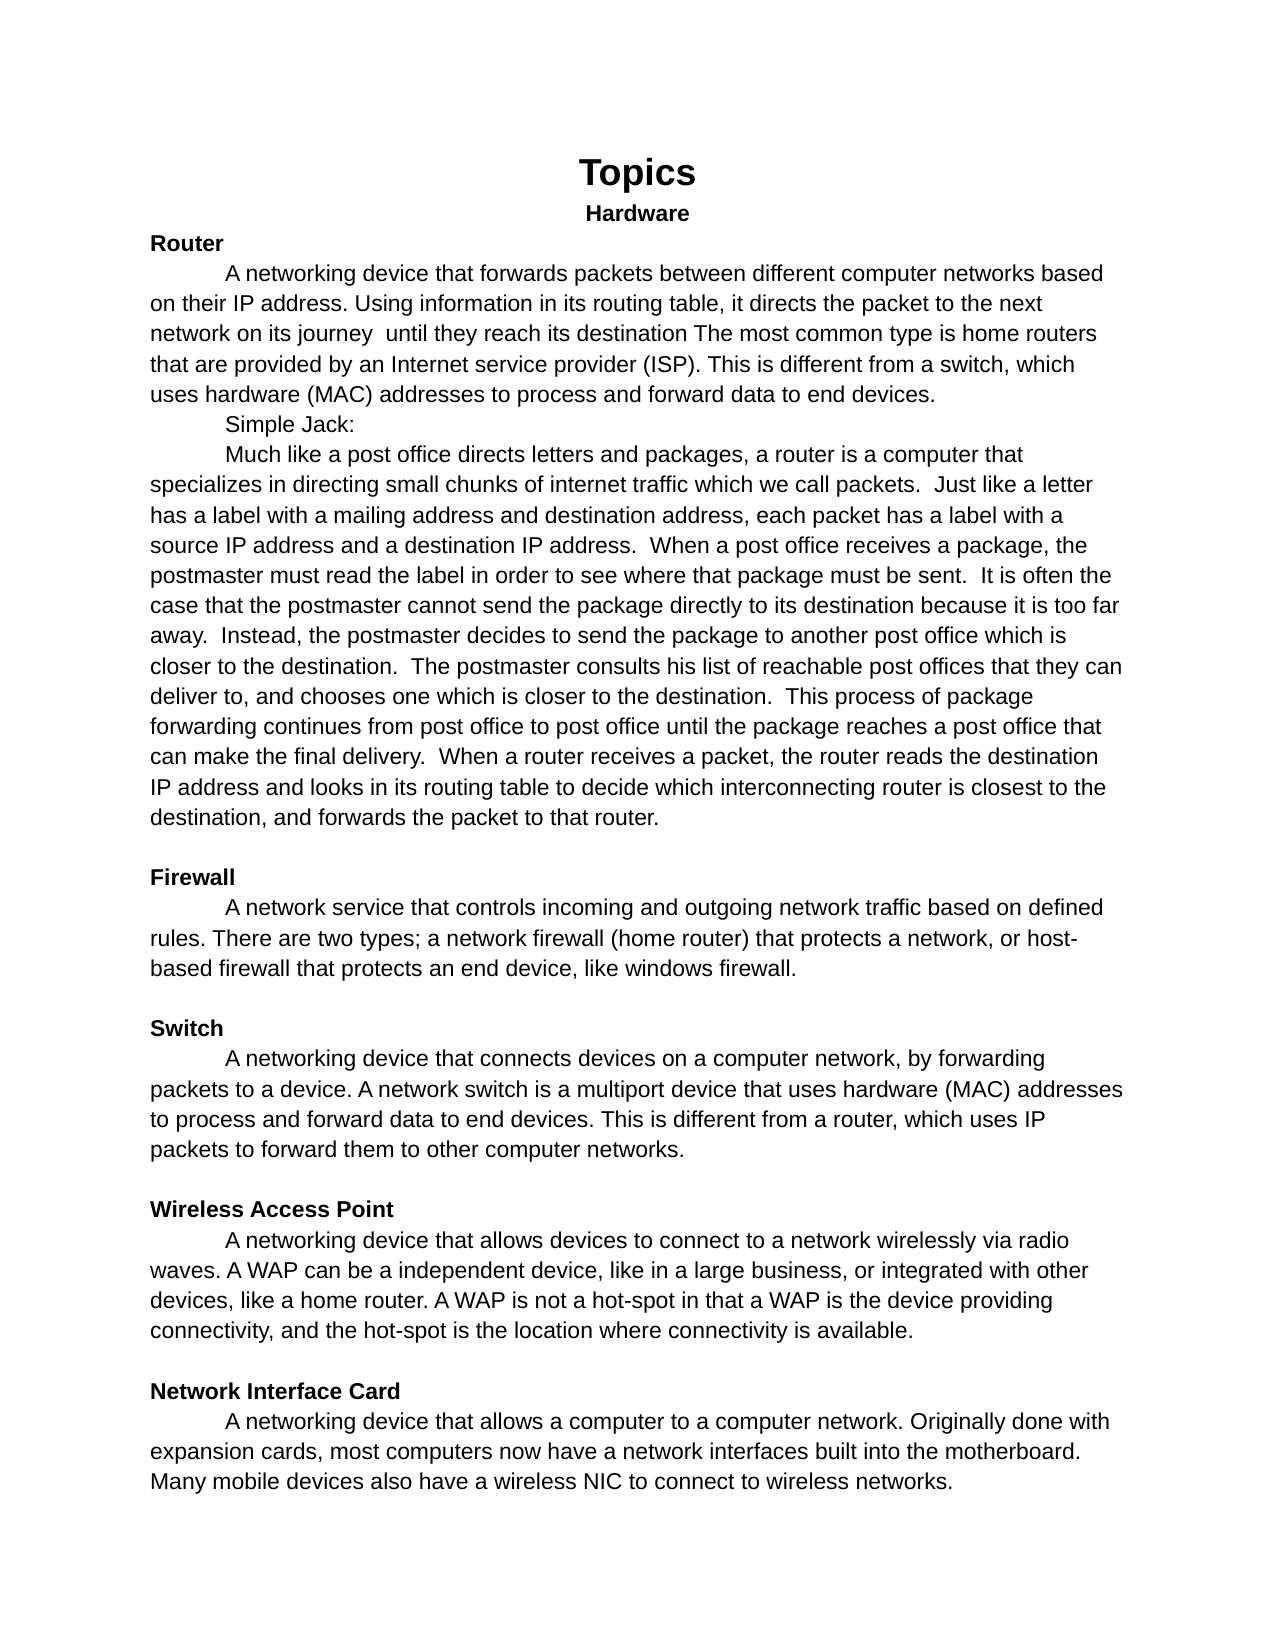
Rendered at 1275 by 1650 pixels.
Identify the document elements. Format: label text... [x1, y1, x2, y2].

text Firewall [150, 864, 1125, 891]
text Router [150, 230, 1125, 256]
text A networking device that allows a computer to a computer network. Originally done with expansion cards, most computers now have a network interfaces built into the motherboard. Many mobile devices also have a wireless NIC to connect to wireless networks. [150, 1408, 1125, 1495]
text Wireless Access Point [150, 1196, 1125, 1223]
text Topics [150, 150, 1125, 193]
text A networking device that forwards packets between different computer networks based on their IP address. Using information in its routing table, it directs the packet to the next network on its journey until they reach its destination The most common type is home routers that are provided by an Internet service provider (ISP). This is different from a switch, which uses hardware (MAC) addresses to process and forward data to end devices. [150, 260, 1125, 407]
text Hardware [150, 199, 1125, 226]
text A network service that controls incoming and outgoing network traffic based on defined rules. There are two types; a network firewall (home router) that protects a network, or host-based firewall that protects an end device, like windows firewall. [150, 894, 1125, 981]
text Much like a post office directs letters and packages, a router is a computer that specializes in directing small chunks of internet traffic which we call packets. Just like a letter has a label with a mailing address and destination address, each packet has a label with a source IP address and a destination IP address. When a post office receives a package, the postmaster must read the label in order to see where that package must be sent. It is often the case that the postmaster cannot send the package directly to its destination because it is too far away. Instead, the postmaster decides to send the package to another post office which is closer to the destination. The postmaster consults his list of reachable post offices that they can deliver to, and chooses one which is closer to the destination. This process of package forwarding continues from post office to post office until the package reaches a post office that can make the final delivery. When a router receives a packet, the router reads the destination IP address and looks in its routing table to decide which interconnecting router is closest to the destination, and forwards the packet to that router. [150, 441, 1125, 830]
text Network Interface Card [150, 1378, 1125, 1404]
text A networking device that connects devices on a computer network, by forwarding packets to a device. A network switch is a multiport device that uses hardware (MAC) addresses to process and forward data to end devices. This is different from a router, which uses IP packets to forward them to other computer networks. [150, 1045, 1125, 1162]
text Switch [150, 1015, 1125, 1042]
text Simple Jack: [150, 411, 1125, 437]
text A networking device that allows devices to connect to a network wirelessly via radio waves. A WAP can be a independent device, like in a large business, or integrated with other devices, like a home router. A WAP is not a hot-spot in that a WAP is the device providing connectivity, and the hot-spot is the location where connectivity is available. [150, 1227, 1125, 1344]
